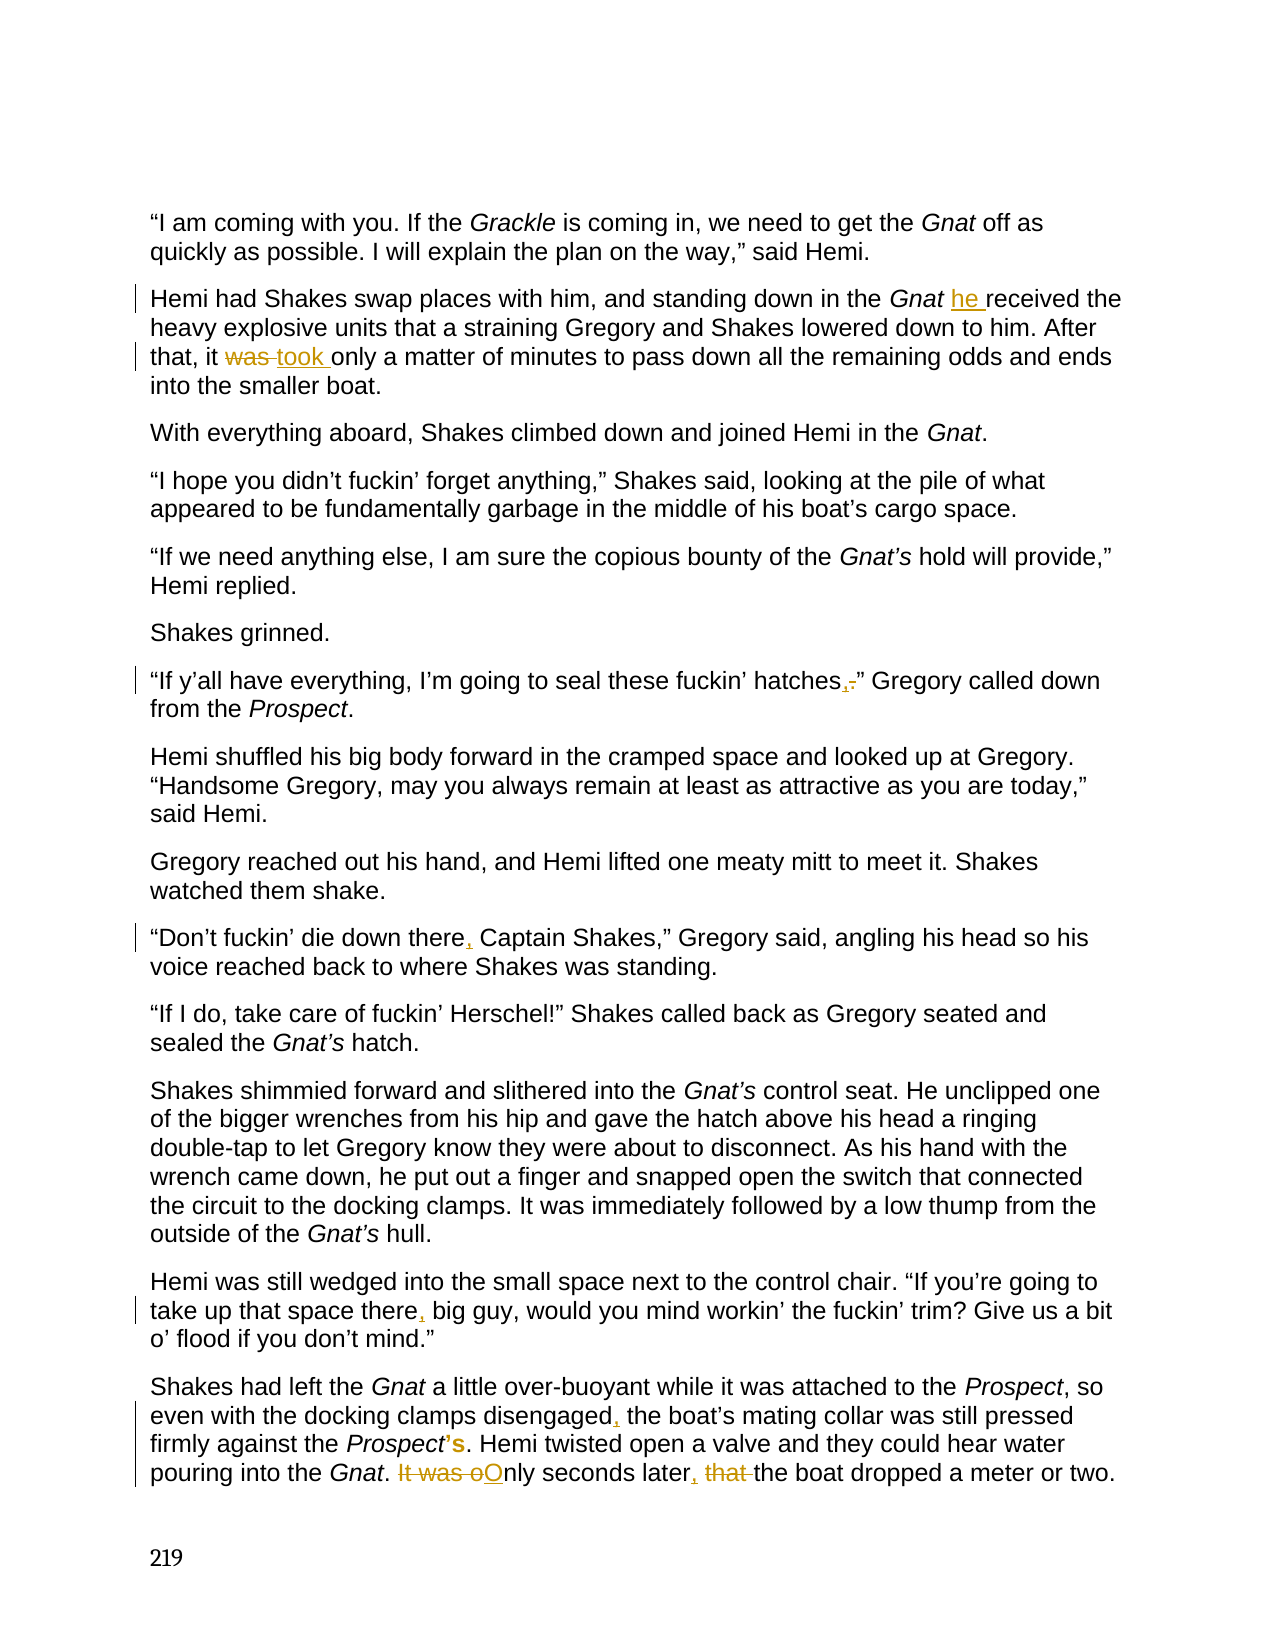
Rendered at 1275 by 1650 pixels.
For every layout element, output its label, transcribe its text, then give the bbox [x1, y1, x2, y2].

text “I hope you didn’t fuckin’ forget anything,” Shakes said, looking at the pile of what appeared to be fundamentally garbage in the middle of his boat’s cargo space. [150, 466, 1125, 523]
text “If we need anything else, I am sure the copious bounty of the Gnat’s hold will provide,” Hemi replied. [150, 542, 1125, 599]
text “If I do, take care of fuckin’ Herschel!” Shakes called back as Gregory seated and sealed the Gnat’s hatch. [150, 999, 1125, 1057]
text “If y’all have everything, I’m going to seal these fuckin’ hatches,” Gregory called down from the Prospect. [150, 666, 1125, 723]
text “I am coming with you. If the Grackle is coming in, we need to get the Gnat off as quickly as possible. I will explain the plan on the way,” said Hemi. [150, 208, 1125, 266]
text “Don’t fuckin’ die down there, Captain Shakes,” Gregory said, angling his head so his voice reached back to where Shakes was standing. [150, 923, 1125, 981]
text Hemi was still wedged into the small space next to the control chair. “If you’re going to take up that space there, big guy, would you mind workin’ the fuckin’ trim? Give us a bit o’ flood if you don’t mind.” [150, 1267, 1125, 1353]
text With everything aboard, Shakes climbed down and joined Hemi in the Gnat. [150, 418, 1125, 447]
text Shakes shimmied forward and slithered into the Gnat’s control seat. He unclipped one of the bigger wrenches from his hip and gave the hatch above his head a ringing double-tap to let Gregory know they were about to disconnect. As his hand with the wrench came down, he put out a finger and snapped open the switch that connected the circuit to the docking clamps. It was immediately followed by a low thump from the outside of the Gnat’s hull. [150, 1076, 1125, 1248]
text Shakes grinned. [150, 618, 1125, 647]
text Gregory reached out his hand, and Hemi lifted one meaty mitt to meet it. Shakes watched them shake. [150, 847, 1125, 904]
text Hemi shuffled his big body forward in the cramped space and looked up at Gregory. “Handsome Gregory, may you always remain at least as attractive as you are today,” said Hemi. [150, 742, 1125, 828]
text Shakes had left the Gnat a little over-buoyant while it was attached to the Prospect, so even with the docking clamps disengaged, the boat’s mating collar was still pressed firmly against the Prospect’s. Hemi twisted open a valve and they could hear water pouring into the Gnat. Only seconds later, the boat dropped a meter or two. [150, 1372, 1125, 1487]
text Hemi had Shakes swap places with him, and standing down in the Gnat he received the heavy explosive units that a straining Gregory and Shakes lowered down to him. After that, it took only a matter of minutes to pass down all the remaining odds and ends into the smaller boat. [150, 284, 1125, 399]
